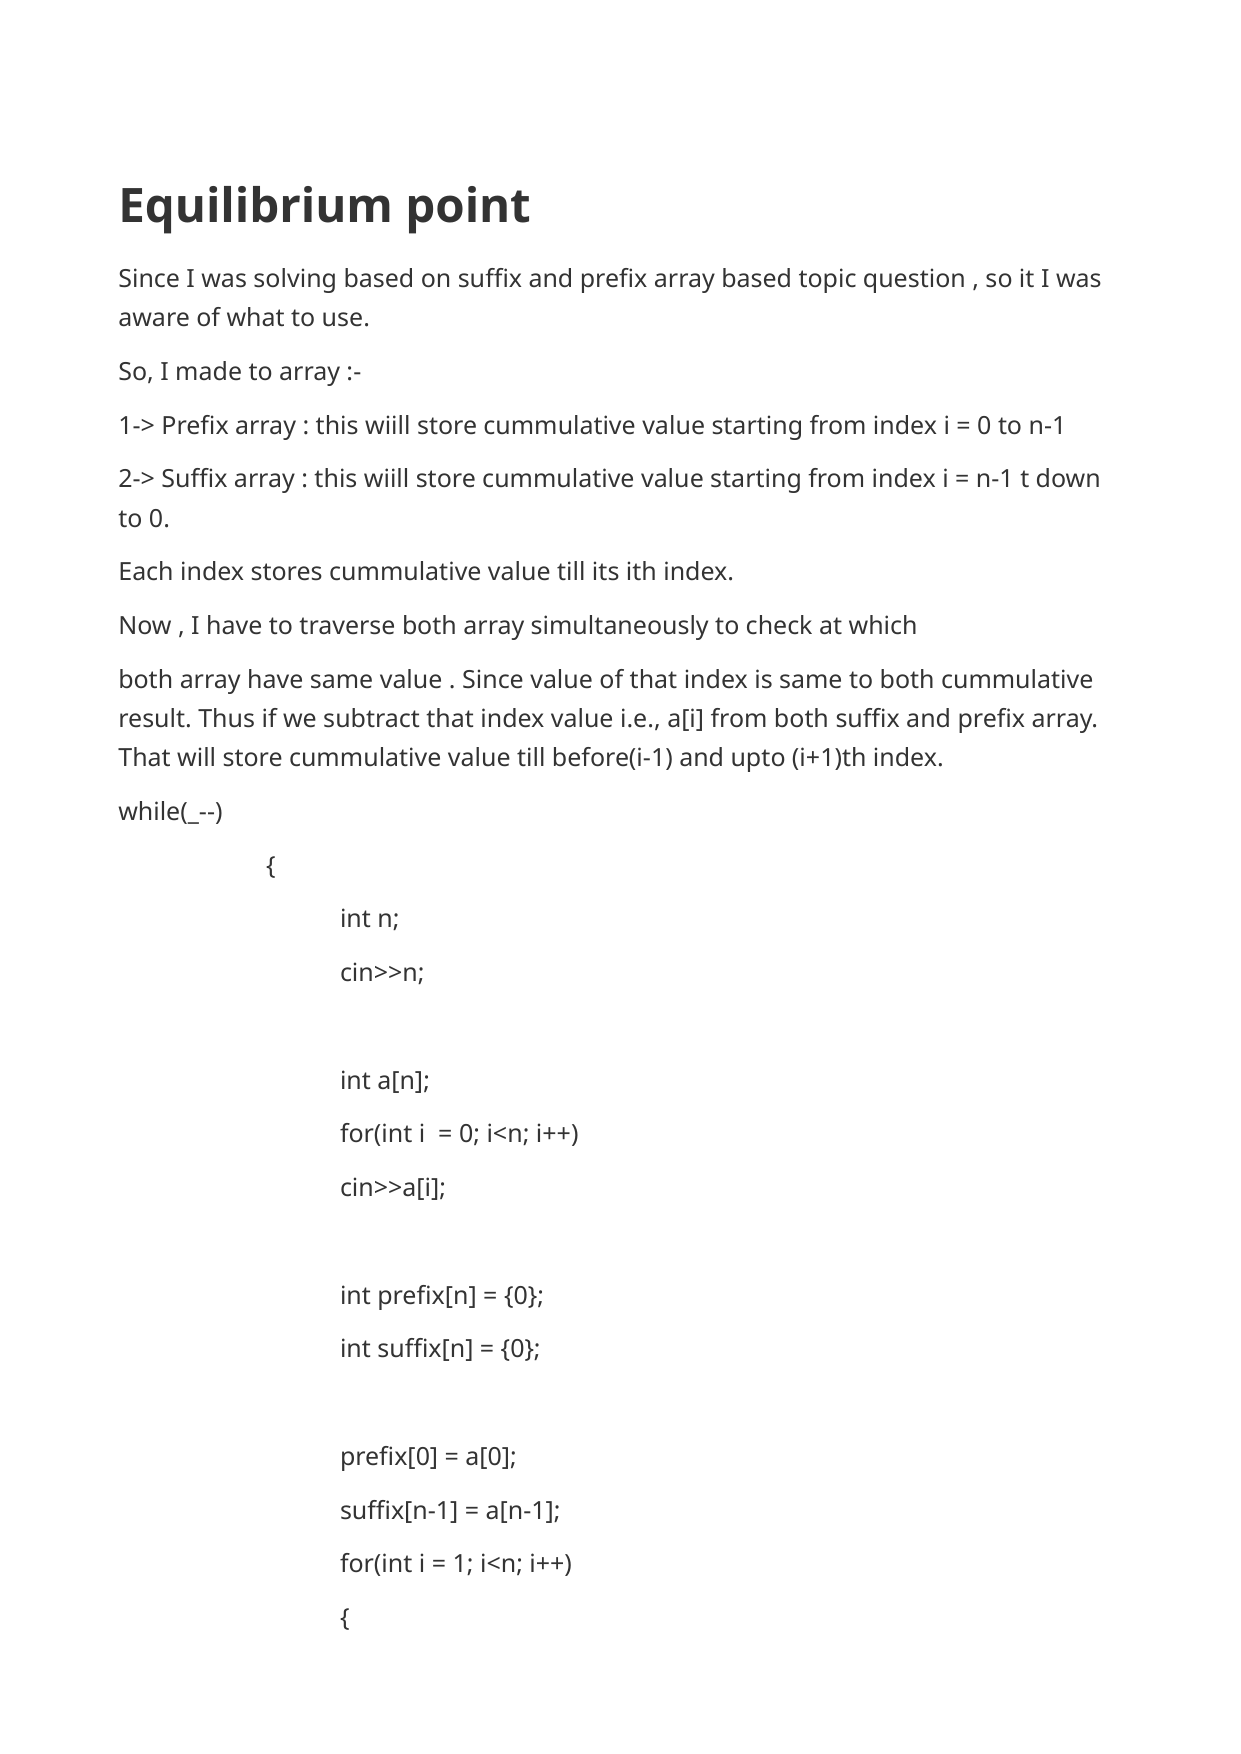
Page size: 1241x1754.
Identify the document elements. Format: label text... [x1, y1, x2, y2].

text 2-> Suffix array : this wiill store cummulative value starting from index i = n-1 t down to 0. [118, 461, 1122, 534]
text while(_--) [118, 794, 1122, 828]
text 1-> Prefix array : this wiill store cummulative value starting from index i = 0 to n-1 [118, 407, 1122, 441]
text int a[n]; [118, 1062, 1122, 1096]
text for(int i = 0; i<n; i++) [118, 1116, 1122, 1150]
text So, I made to array :- [118, 354, 1122, 388]
text Each index stores cummulative value till its ith index. [118, 554, 1122, 588]
text prefix[0] = a[0]; [118, 1439, 1122, 1473]
text int prefix[n] = {0}; [118, 1277, 1122, 1311]
text Equilibrium point [118, 172, 1122, 236]
text Since I was solving based on suffix and prefix array based topic question , so it I was aware of what to use. [118, 261, 1122, 334]
text cin>>a[i]; [118, 1170, 1122, 1204]
text Now , I have to traverse both array simultaneously to check at which [118, 608, 1122, 642]
text both array have same value . Since value of that index is same to both cummulative result. Thus if we subtract that index value i.e., a[i] from both suffix and prefix array. That will store cummulative value till before(i-1) and upto (i+1)th index. [118, 662, 1122, 774]
text int n; [118, 901, 1122, 935]
text for(int i = 1; i<n; i++) [118, 1546, 1122, 1580]
text cin>>n; [118, 955, 1122, 989]
text int suffix[n] = {0}; [118, 1331, 1122, 1365]
text suffix[n-1] = a[n-1]; [118, 1492, 1122, 1526]
text { [118, 847, 1122, 881]
text { [118, 1600, 1122, 1634]
